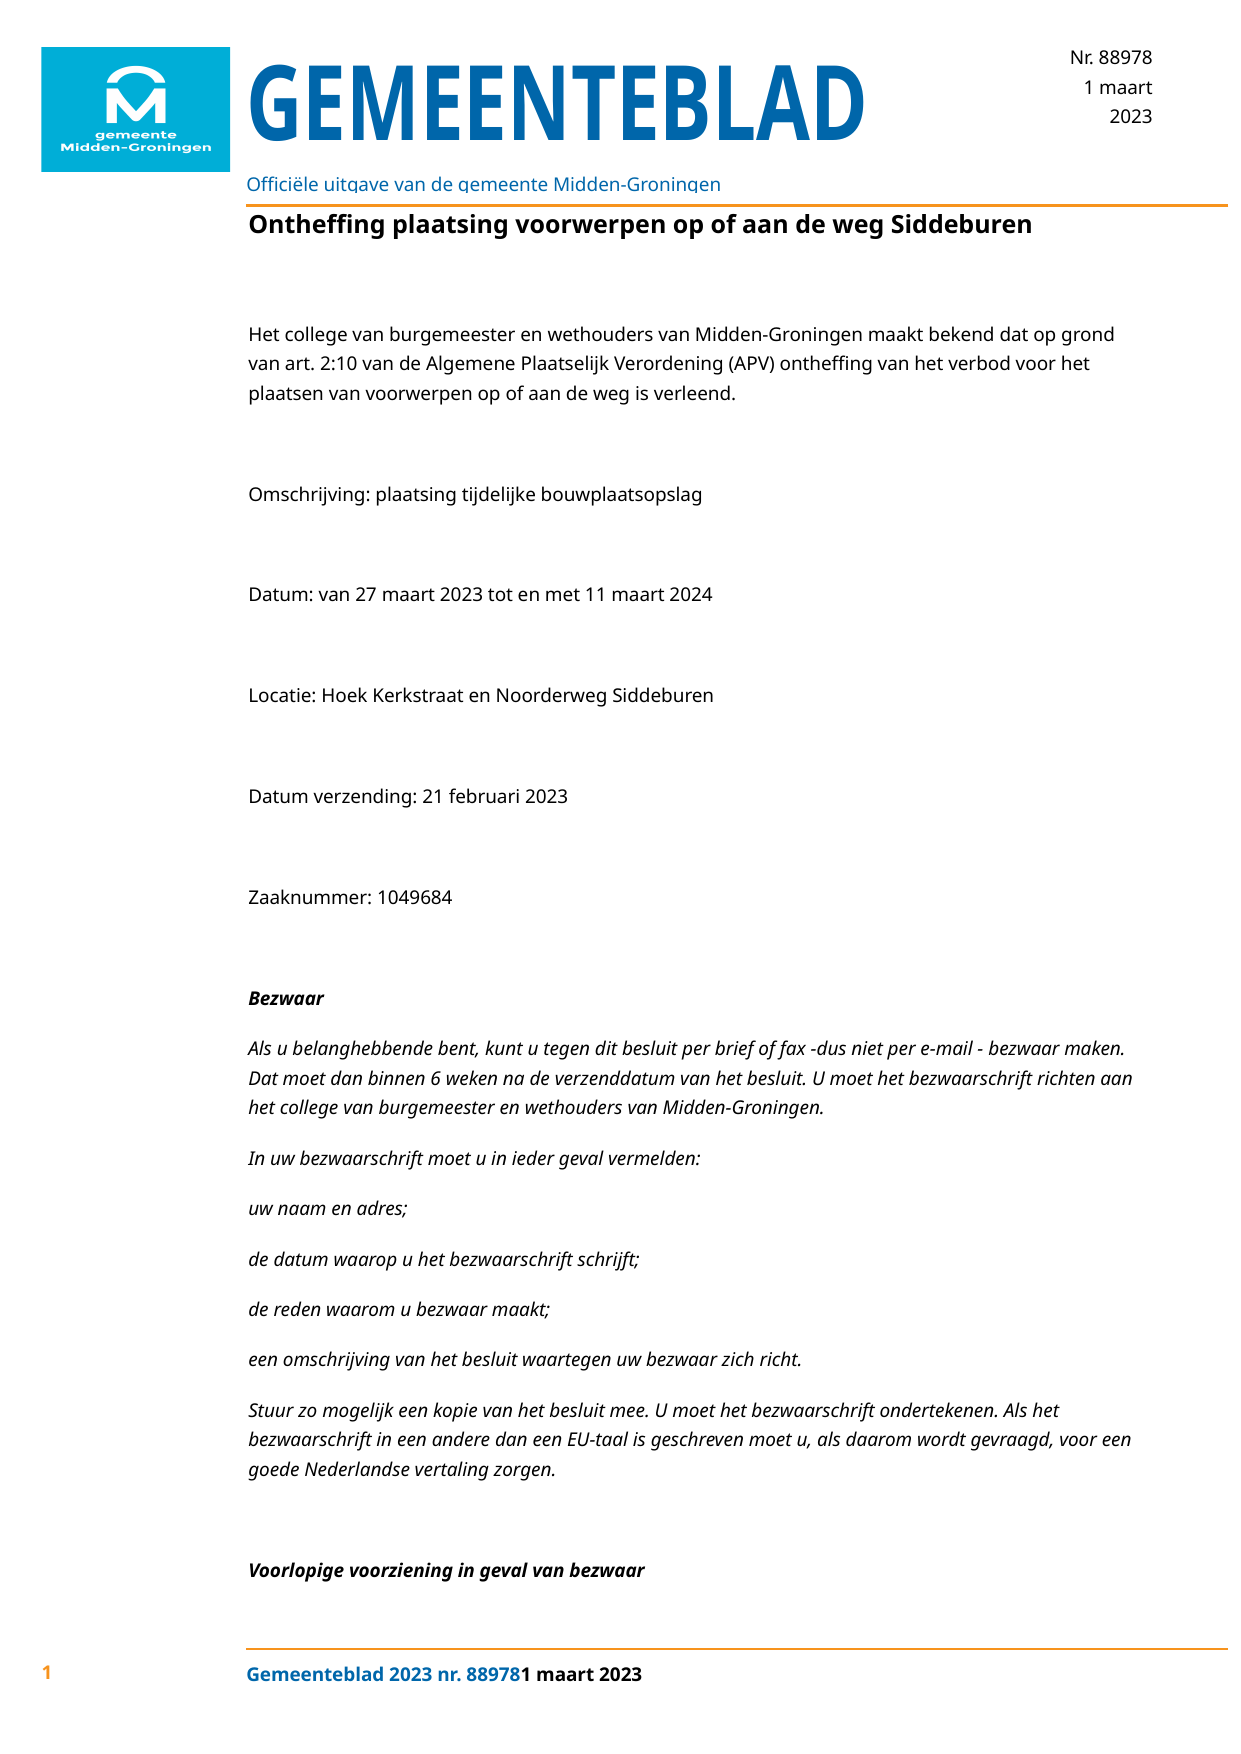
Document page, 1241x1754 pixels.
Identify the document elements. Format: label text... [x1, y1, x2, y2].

text een omschrijving van het besluit waartegen uw bezwaar zich richt. [248, 1347, 1152, 1372]
text Bezwaar [248, 985, 1152, 1011]
picture [184, 146, 190, 153]
text Ontheffing plaatsing voorwerpen op of aan de weg Siddeburen [248, 207, 1152, 241]
text Omschrijving: plaatsing tijdelijke bouwplaatsopslag [248, 481, 1152, 506]
picture [108, 66, 164, 82]
text Zaaknummer: 1049684 [248, 884, 1152, 910]
text Datum verzending: 21 februari 2023 [248, 783, 1152, 809]
text Als u belanghebbende bent, kunt u tegen dit besluit per brief of fax -dus niet per e-mail - bezwaar maken. Dat moet dan binnen 6 weken na de verzenddatum van het besluit. U moet het bezwaarschrift richten aan het college van burgemeester en wethouders van Midden-Groningen. [248, 1035, 1152, 1120]
text de reden waarom u bezwaar maakt; [248, 1296, 1152, 1322]
text Het college van burgemeester en wethouders van Midden-Groningen maakt bekend dat op grond van art. 2:10 van de Algemene Plaatselijk Verordening (APV) ontheffing van het verbod voor het plaatsen van voorwerpen op of aan de weg is verleend. [248, 321, 1152, 406]
text Locatie: Hoek Kerkstraat en Noorderweg Siddeburen [248, 682, 1152, 708]
text In uw bezwaarschrift moet u in ieder geval vermelden: [248, 1145, 1152, 1171]
text Voorlopige voorziening in geval van bezwaar [248, 1557, 1152, 1583]
text uw naam en adres; [248, 1195, 1152, 1221]
picture [107, 89, 165, 122]
text de datum waarop u het bezwaarschrift schrijft; [248, 1246, 1152, 1271]
text Stuur zo mogelijk een kopie van het besluit mee. U moet het bezwaarschrift ondertekenen. Als het bezwaarschrift in een andere dan een EU-taal is geschreven moet u, als daarom wordt gevraagd, voor een goede Nederlandse vertaling zorgen. [248, 1397, 1152, 1482]
text Datum: van 27 maart 2023 tot en met 11 maart 2024 [248, 582, 1152, 607]
